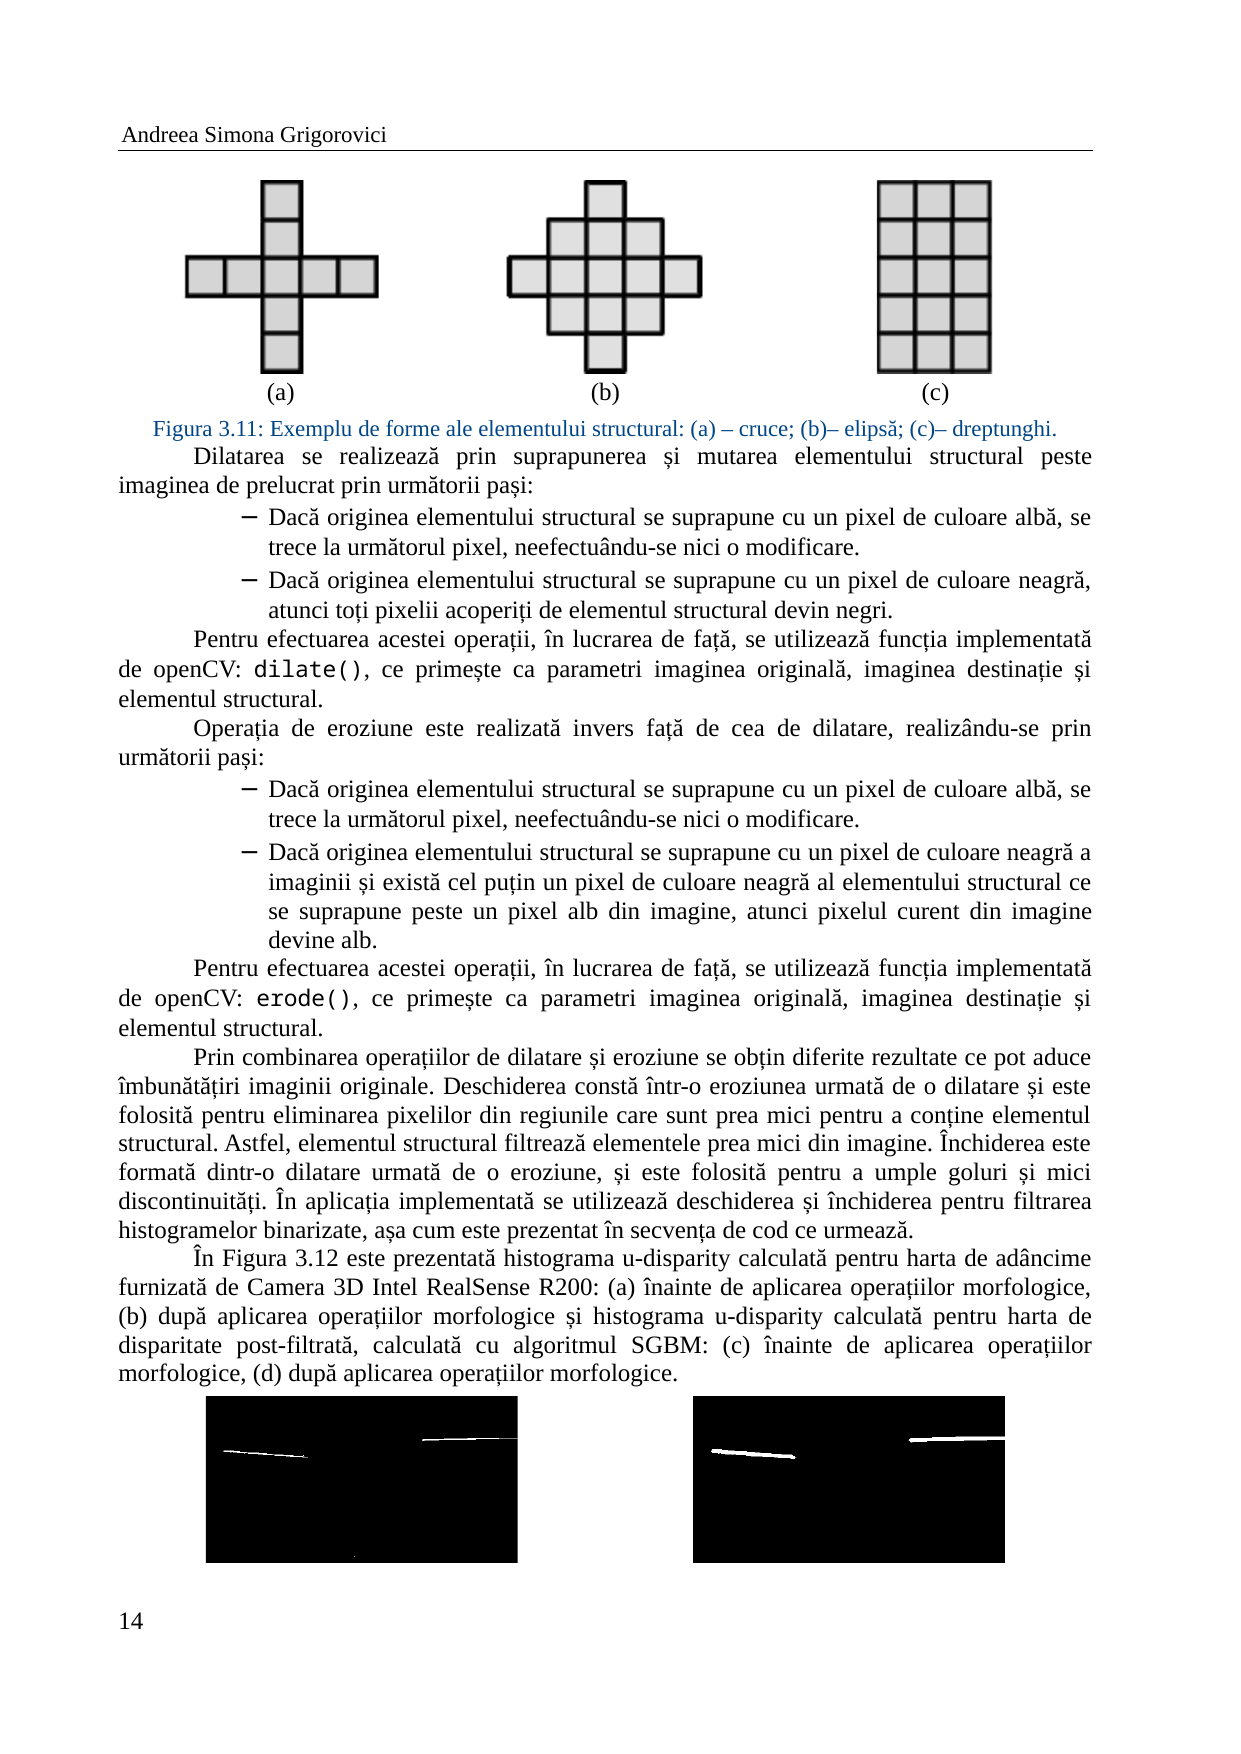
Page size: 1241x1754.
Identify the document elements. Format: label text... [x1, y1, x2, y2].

list Dacă originea elementului structural se suprapune cu un pixel de culoare albă, se trece la următorul pixel, neefectuându-se nici o modificare. [249, 498, 1093, 561]
list Dacă originea elementului structural se suprapune cu un pixel de culoare albă, se trece la următorul pixel, neefectuându-se nici o modificare. [249, 770, 1093, 833]
text În Figura 3.12 este prezentată histograma u-disparity calculată pentru harta de adâncime furnizată de Camera 3D Intel RealSense R200: (a) înainte de aplicarea operațiilor morfologice, (b) după aplicarea operațiilor morfologice și histograma u-disparity calculată pentru harta de disparitate post-filtrată, calculată cu algoritmul SGBM: (c) înainte de aplicarea operațiilor morfologice, (d) după aplicarea operațiilor morfologice. [118, 1243, 1093, 1387]
table_header (c) [768, 180, 1103, 414]
table_header [118, 1390, 605, 1402]
text Prin combinarea operațiilor de dilatare și eroziune se obțin diferite rezultate ce pot aduce îmbunătățiri imaginii originale. Deschiderea constă într-o eroziunea urmată de o dilatare și este folosită pentru eliminarea pixelilor din regiunile care sunt prea mici pentru a conține elementul structural. Astfel, elementul structural filtrează elementele prea mici din imagine. Închiderea este formată dintr-o dilatare urmată de o eroziune, și este folosită pentru a umple goluri și mici discontinuități. În aplicația implementată se utilizează deschiderea și închiderea pentru filtrarea histogramelor binarizate, așa cum este prezentat în secvența de cod ce urmează. [118, 1042, 1093, 1243]
text Dilatarea se realizează prin suprapunerea și mutarea elementului structural peste imaginea de prelucrat prin următorii pași: [118, 441, 1093, 498]
picture [492, 180, 719, 374]
picture [876, 180, 994, 374]
list Dacă originea elementului structural se suprapune cu un pixel de culoare neagră, atunci toți pixelii acoperiți de elementul structural devin negri. [249, 561, 1093, 624]
table_header [605, 1390, 1093, 1402]
table_header (b) [443, 180, 768, 414]
picture [693, 1396, 1005, 1563]
text Operația de eroziune este realizată invers față de cea de dilatare, realizându-se prin următorii pași: [118, 713, 1093, 770]
picture [205, 1396, 518, 1563]
text Pentru efectuarea acestei operații, în lucrarea de față, se utilizează funcția implementată de openCV: dilate(), ce primește ca parametri imaginea originală, imaginea destinație și elementul structural. [118, 624, 1093, 713]
table_header (a) [118, 180, 443, 414]
text Pentru efectuarea acestei operații, în lucrarea de față, se utilizează funcția implementată de openCV: erode(), ce primește ca parametri imaginea originală, imaginea destinație și elementul structural. [118, 953, 1093, 1042]
text Figura 3.11: Exemplu de forme ale elementului structural: (a) – cruce; (b)– elipsă; (c)– dreptunghi. [118, 414, 1093, 441]
picture [182, 180, 379, 374]
list Dacă originea elementului structural se suprapune cu un pixel de culoare neagră a imaginii și există cel puțin un pixel de culoare neagră al elementului structural ce se suprapune peste un pixel alb din imagine, atunci pixelul curent din imagine devine alb. [249, 833, 1093, 953]
